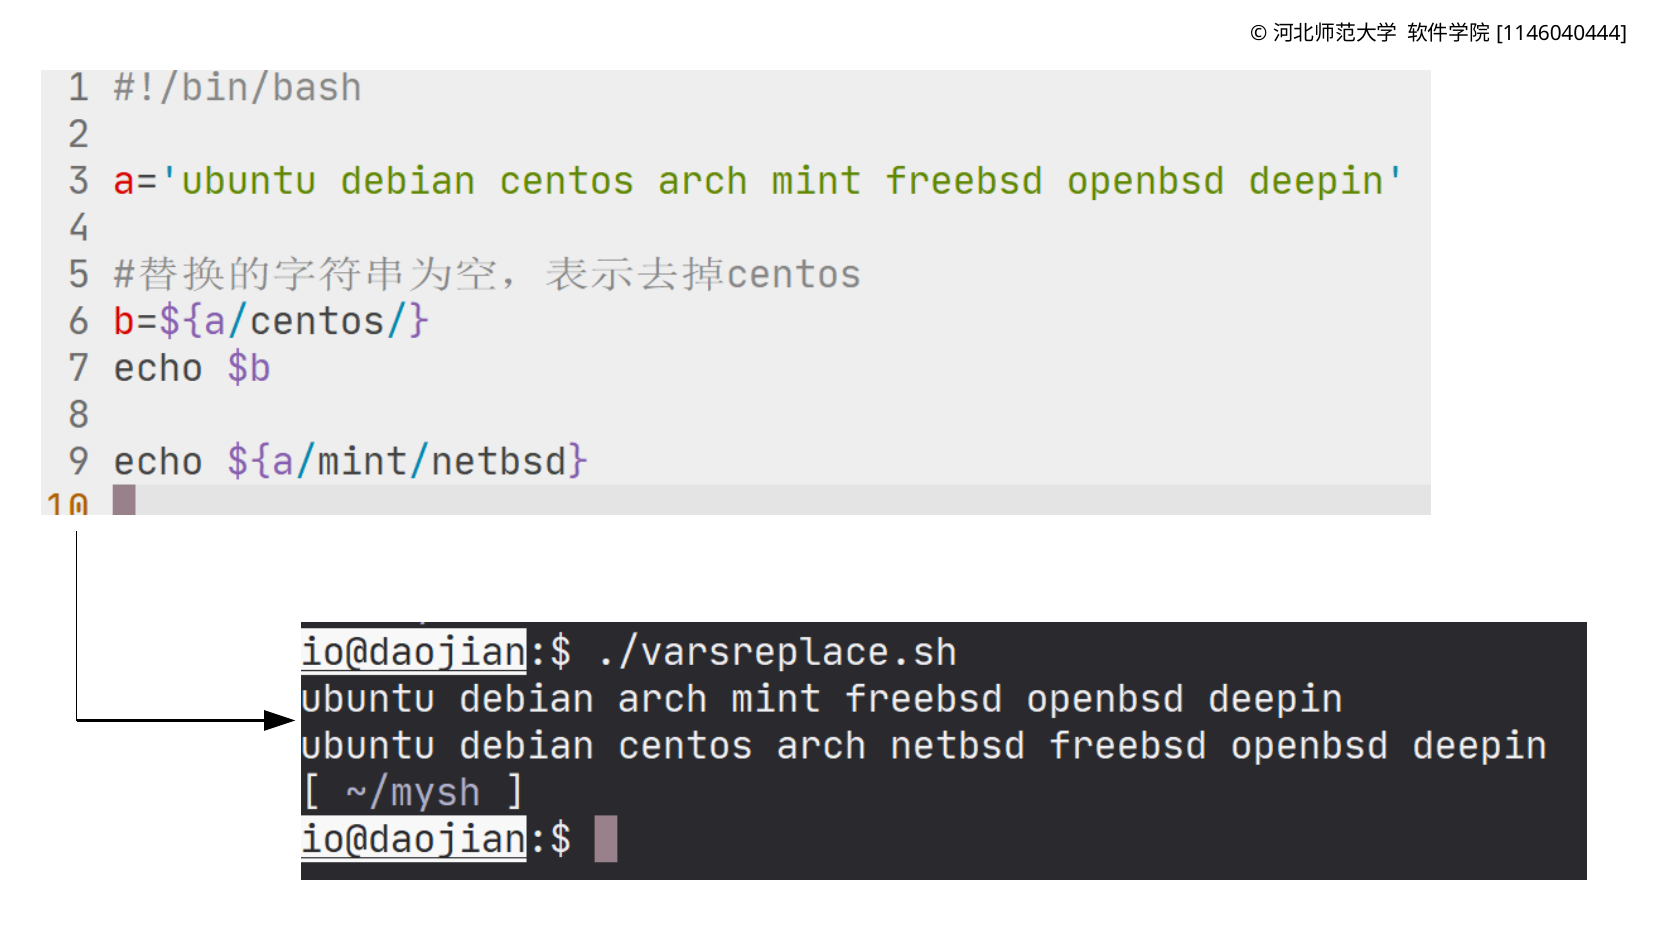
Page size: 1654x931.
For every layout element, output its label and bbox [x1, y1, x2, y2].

picture [41, 70, 1431, 515]
picture [301, 622, 1587, 880]
